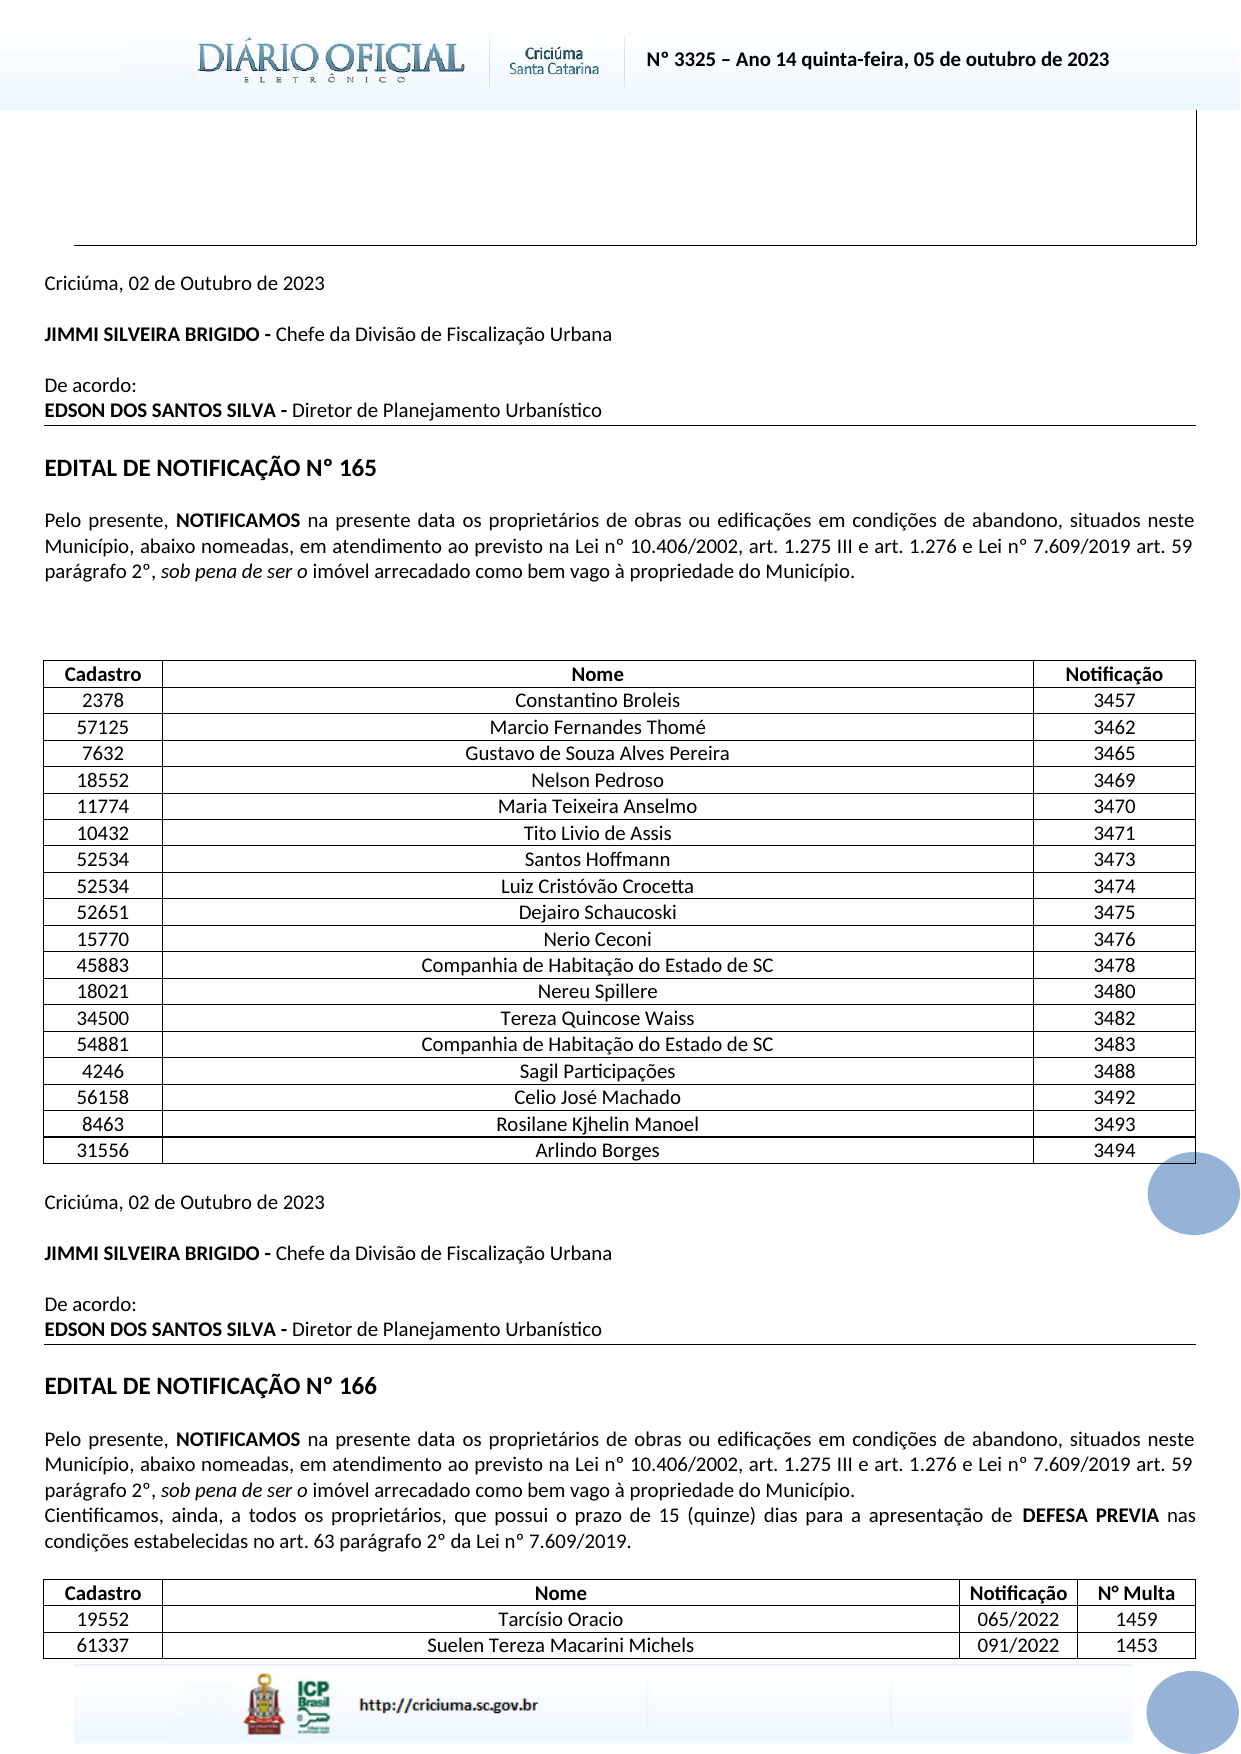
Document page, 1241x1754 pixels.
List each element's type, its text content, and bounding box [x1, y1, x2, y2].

table_cell 3483 [1034, 1032, 1195, 1057]
table_cell 52534 [44, 873, 162, 898]
table_cell Gustavo de Souza Alves Pereira [163, 741, 1033, 766]
table_cell 34500 [44, 1005, 162, 1031]
table_header Nome [163, 661, 1033, 687]
text EDITAL DE NOTIFICAÇÃO Nº 166 [44, 1370, 1196, 1401]
table_cell Celio José Machado [163, 1085, 1033, 1110]
table_cell 54881 [44, 1032, 162, 1057]
table_header N° Multa [1078, 1580, 1195, 1605]
table_cell 3474 [1034, 873, 1195, 898]
table_cell 15770 [44, 926, 162, 951]
table_cell 3493 [1034, 1111, 1195, 1136]
table_cell Maria Teixeira Anselmo [163, 794, 1033, 819]
table_cell 56158 [44, 1085, 162, 1110]
table_cell 3465 [1034, 741, 1195, 766]
text Pelo presente, NOTIFICAMOS na presente data os proprietários de obras ou edificações em condições de abandono, situados neste Município, abaixo nomeadas, em atendimento ao previsto na Lei nº 10.406/2002, art. 1.275 III e art. 1.276 e Lei nº 7.609/2019 art. 59 parágrafo 2º, sob pena de ser o imóvel arrecadado como bem vago à propriedade do Município. [44, 508, 1196, 584]
table_cell 3478 [1034, 952, 1195, 978]
text EDSON DOS SANTOS SILVA - Diretor de Planejamento Urbanístico [44, 398, 1196, 425]
table_cell Sagil Participações [163, 1058, 1033, 1083]
text JIMMI SILVEIRA BRIGIDO - Chefe da Divisão de Fiscalização Urbana [44, 1240, 1196, 1266]
table_cell Arlindo Borges [163, 1138, 1033, 1163]
table_cell 1453 [1078, 1633, 1195, 1658]
table_header Cadastro [44, 1580, 162, 1605]
table_cell 57125 [44, 714, 162, 739]
table_cell 61337 [44, 1633, 162, 1658]
table_cell Nereu Spillere [163, 979, 1033, 1004]
table_cell Dejairo Schaucoski [163, 899, 1033, 925]
table_cell Tereza Quincose Waiss [163, 1005, 1033, 1031]
table_cell 52651 [44, 899, 162, 925]
table_cell 3482 [1034, 1005, 1195, 1031]
table_cell 3470 [1034, 794, 1195, 819]
table_header Notificação [960, 1580, 1077, 1605]
table_cell 3462 [1034, 714, 1195, 739]
table_cell Companhia de Habitação do Estado de SC [163, 952, 1033, 978]
table_cell 10432 [44, 820, 162, 845]
text JIMMI SILVEIRA BRIGIDO - Chefe da Divisão de Fiscalização Urbana [44, 321, 1196, 347]
table_cell 065/2022 [960, 1606, 1077, 1632]
text De acordo: [44, 372, 1196, 398]
table_cell 3473 [1034, 846, 1195, 872]
table_cell 3476 [1034, 926, 1195, 951]
table_cell Nerio Ceconi [163, 926, 1033, 951]
text Criciúma, 02 de Outubro de 2023 [44, 271, 1196, 296]
table_cell 3494 [1034, 1138, 1195, 1163]
table_cell 091/2022 [960, 1633, 1077, 1658]
table_header Nome [163, 1580, 959, 1605]
table_cell 4246 [44, 1058, 162, 1083]
table_cell 3488 [1034, 1058, 1195, 1083]
table_cell 3475 [1034, 899, 1195, 925]
table_cell 3492 [1034, 1085, 1195, 1110]
table_cell Tito Livio de Assis [163, 820, 1033, 845]
table_cell Tarcísio Oracio [163, 1606, 959, 1632]
table_cell 19552 [44, 1606, 162, 1632]
table_cell 3480 [1034, 979, 1195, 1004]
table_cell 1459 [1078, 1606, 1195, 1632]
text EDITAL DE NOTIFICAÇÃO Nº 165 [44, 452, 1196, 482]
table_header Cadastro [44, 661, 162, 687]
text De acordo: [44, 1291, 1196, 1316]
table_cell 31556 [44, 1138, 162, 1163]
table_cell Santos Hoffmann [163, 846, 1033, 872]
table_cell Rosilane Kjhelin Manoel [163, 1111, 1033, 1136]
text Pelo presente, NOTIFICAMOS na presente data os proprietários de obras ou edificações em condições de abandono, situados neste Município, abaixo nomeadas, em atendimento ao previsto na Lei nº 10.406/2002, art. 1.275 III e art. 1.276 e Lei nº 7.609/2019 art. 59 parágrafo 2º, sob pena de ser o imóvel arrecadado como bem vago à propriedade do Município. [44, 1426, 1196, 1502]
table_cell 3471 [1034, 820, 1195, 845]
text EDSON DOS SANTOS SILVA - Diretor de Planejamento Urbanístico [44, 1316, 1196, 1344]
table_cell Marcio Fernandes Thomé [163, 714, 1033, 739]
table_cell 3469 [1034, 767, 1195, 792]
table_cell 8463 [44, 1111, 162, 1136]
table_cell Nelson Pedroso [163, 767, 1033, 792]
table_cell 18021 [44, 979, 162, 1004]
table_cell 2378 [44, 688, 162, 713]
table_cell Suelen Tereza Macarini Michels [163, 1633, 959, 1658]
table_cell Companhia de Habitação do Estado de SC [163, 1032, 1033, 1057]
table_cell 45883 [44, 952, 162, 978]
table_cell 18552 [44, 767, 162, 792]
table_cell 7632 [44, 741, 162, 766]
table_cell Constantino Broleis [163, 688, 1033, 713]
table_cell 11774 [44, 794, 162, 819]
table_header Notificação [1034, 661, 1195, 687]
text Cientificamos, ainda, a todos os proprietários, que possui o prazo de 15 (quinze) dias para a apresentação de DEFESA PREVIA nas condições estabelecidas no art. 63 parágrafo 2º da Lei nº 7.609/2019. [44, 1502, 1196, 1553]
table_cell 3457 [1034, 688, 1195, 713]
table_cell Luiz Cristóvão Crocetta [163, 873, 1033, 898]
text Criciúma, 02 de Outubro de 2023 [44, 1189, 1153, 1215]
table_cell 52534 [44, 846, 162, 872]
